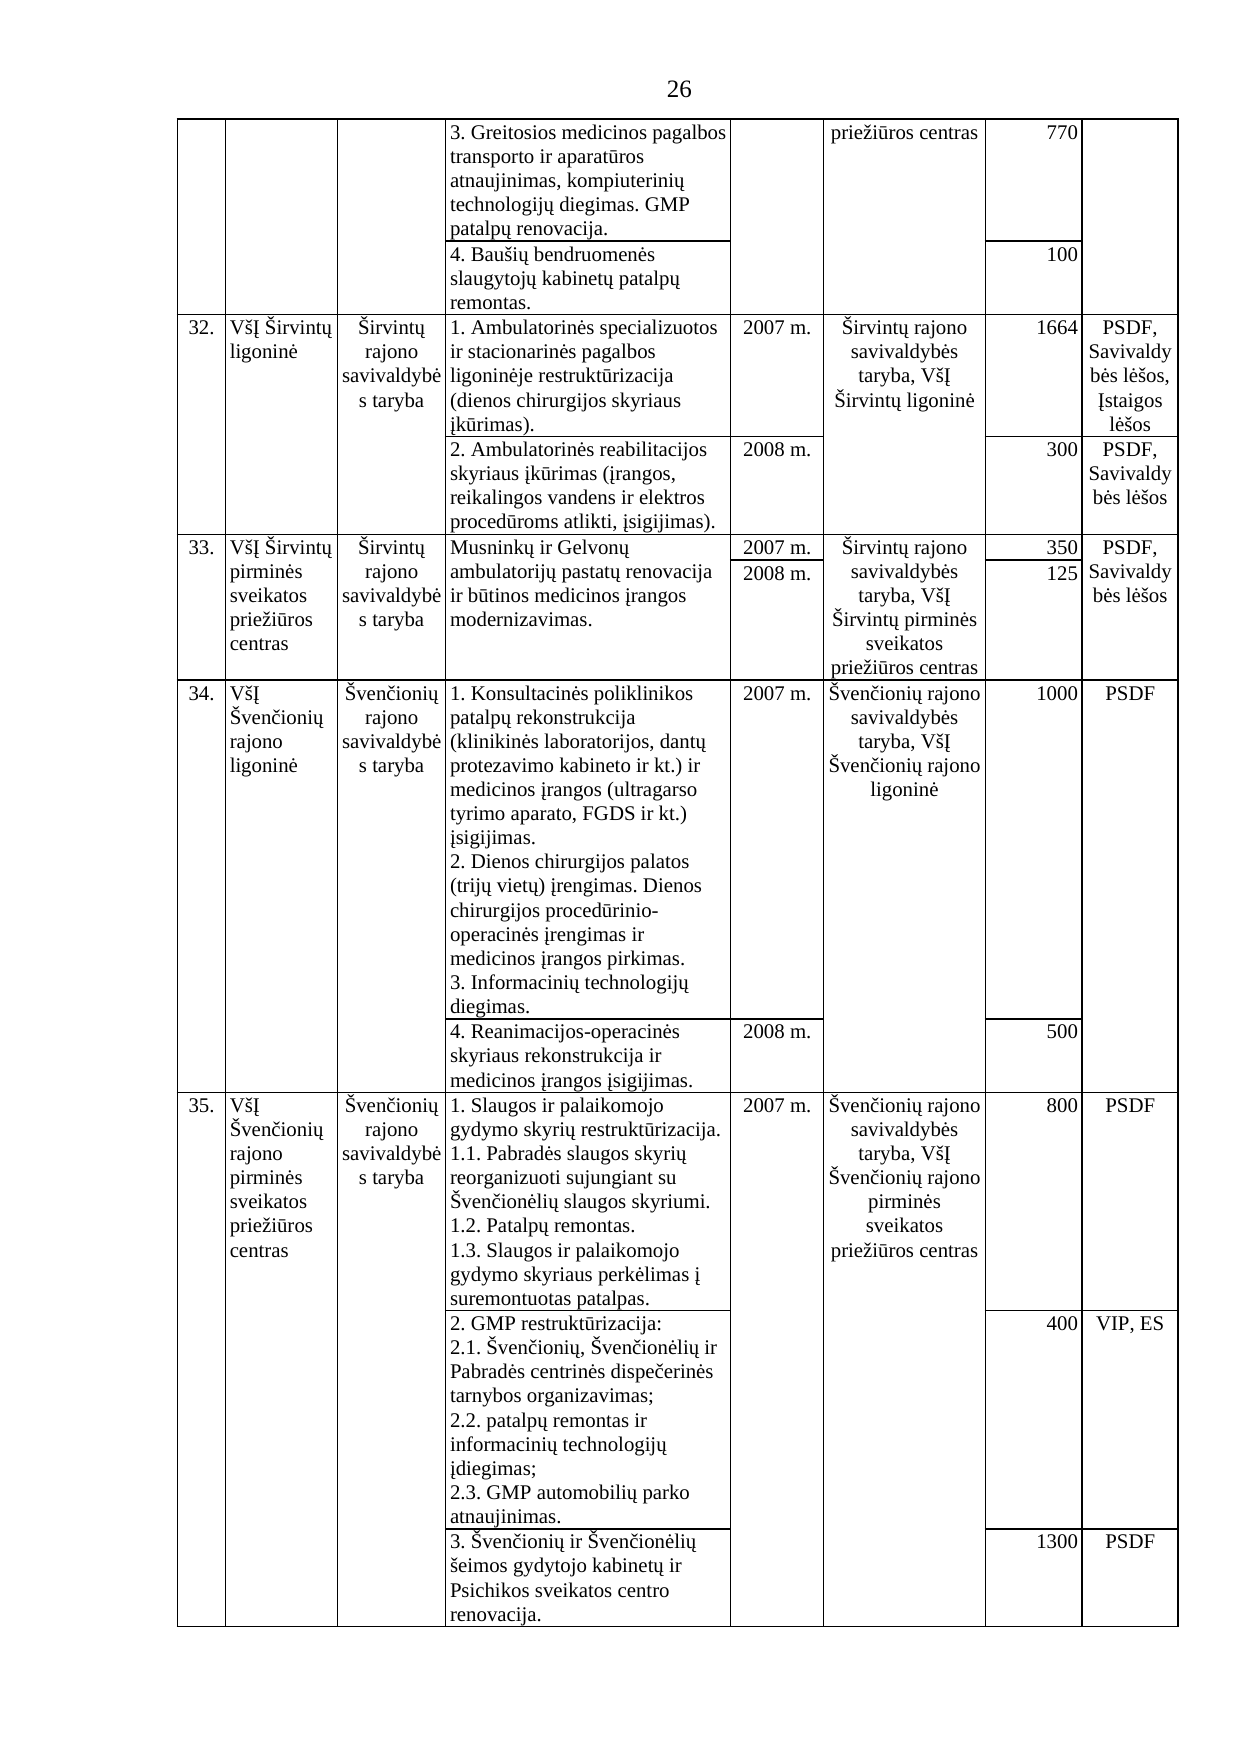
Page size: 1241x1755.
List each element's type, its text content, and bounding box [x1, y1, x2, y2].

table_cell 2008 m. [731, 437, 823, 533]
table_cell Švenčionių rajono savivaldybės taryba, VšĮ Švenčionių rajono pirminės sveikatos priežiūros centras [824, 1093, 985, 1626]
table_cell 3. Švenčionių ir Švenčionėlių šeimos gydytojo kabinetų ir Psichikos sveikatos centro renovacija. [446, 1530, 730, 1626]
table_cell 400 [986, 1311, 1081, 1528]
table_cell 4. Baušių bendruomenės slaugytojų kabinetų patalpų remontas. [446, 242, 730, 314]
table_cell 125 [986, 561, 1081, 679]
table_cell [824, 436, 985, 533]
table_cell Švenčionių rajono savivaldybės taryba [338, 1093, 445, 1626]
table_cell 800 [986, 1093, 1081, 1310]
table_cell [1179, 118, 1185, 240]
table_cell 1300 [986, 1530, 1081, 1626]
table_cell 34. [178, 681, 225, 1092]
table_cell 2007 m. [731, 315, 823, 436]
table_cell [1179, 1310, 1185, 1528]
table_cell PSDF [1083, 1530, 1177, 1626]
table_cell Širvintų rajono savivaldybės taryba, VšĮ Širvintų ligoninė [824, 315, 985, 436]
table_cell PSDF [1083, 1093, 1177, 1310]
table_cell 3. Greitosios medicinos pagalbos transporto ir aparatūros atnaujinimas, kompiuterinių technologijų diegimas. GMP patalpų renovacija. [446, 120, 730, 240]
table_cell 1664 [986, 315, 1081, 436]
table_cell [1179, 436, 1185, 533]
table_cell 2. Ambulatorinės reabilitacijos skyriaus įkūrimas (įrangos, reikalingos vandens ir elektros procedūroms atlikti, įsigijimas). [446, 437, 730, 533]
table_cell Širvintų rajono savivaldybės taryba, VšĮ Širvintų pirminės sveikatos priežiūros centras [824, 535, 985, 679]
table_cell [1179, 534, 1185, 559]
table_cell 350 [986, 535, 1081, 559]
table_cell Švenčionių rajono savivaldybės taryba [338, 681, 445, 1092]
table_cell VšĮ Širvintų pirminės sveikatos priežiūros centras [226, 535, 337, 679]
table_cell 2007 m. [731, 1093, 823, 1626]
table_cell 1. Konsultacinės poliklinikos patalpų rekonstrukcija (klinikinės laboratorijos, dantų protezavimo kabineto ir kt.) ir medicinos įrangos (ultragarso tyrimo aparato, FGDS ir kt.) įsigijimas. 2. Dienos chirurgijos palatos (trijų vietų) įrengimas. Dienos chirurgijos procedūrinio-operacinės įrengimas ir medicinos įrangos pirkimas. 3. Informacinių technologijų diegimas. [446, 681, 730, 1018]
table_cell 1000 [986, 681, 1081, 1018]
table_cell 2. GMP restruktūrizacija: 2.1. Švenčionių, Švenčionėlių ir Pabradės centrinės dispečerinės tarnybos organizavimas; 2.2. patalpų remontas ir informacinių technologijų įdiegimas; 2.3. GMP automobilių parko atnaujinimas. [446, 1311, 730, 1528]
table_cell [338, 120, 445, 314]
table_cell 35. [178, 1093, 225, 1626]
table_cell [338, 436, 445, 533]
table_cell PSDF, Savivaldybės lėšos [1083, 535, 1177, 679]
table_cell PSDF, Savivaldybės lėšos, Įstaigos lėšos [1083, 315, 1177, 436]
table_cell Musninkų ir Gelvonų ambulatorijų pastatų renovacija ir būtinos medicinos įrangos modernizavimas. [446, 535, 730, 679]
table_cell 2008 m. [731, 561, 823, 679]
table_cell 33. [178, 535, 225, 679]
table_cell [178, 120, 225, 314]
table_cell 1. Ambulatorinės specializuotos ir stacionarinės pagalbos ligoninėje restruktūrizacija (dienos chirurgijos skyriaus įkūrimas). [446, 315, 730, 436]
table_cell VšĮ Švenčionių rajono pirminės sveikatos priežiūros centras [226, 1093, 337, 1626]
table_cell [1179, 1092, 1185, 1310]
table_cell [1179, 559, 1185, 679]
table_cell 1. Slaugos ir palaikomojo gydymo skyrių restruktūrizacija. 1.1. Pabradės slaugos skyrių reorganizuoti sujungiant su Švenčionėlių slaugos skyriumi. 1.2. Patalpų remontas. 1.3. Slaugos ir palaikomojo gydymo skyriaus perkėlimas į suremontuotas patalpas. [446, 1093, 730, 1310]
table_cell 2007 m. [731, 681, 823, 1018]
table_cell [1179, 679, 1185, 1018]
table_cell Širvintų rajono savivaldybės taryba [338, 535, 445, 679]
table_cell VšĮ Širvintų ligoninė [226, 315, 337, 436]
table_cell 300 [986, 437, 1081, 533]
table_cell [1179, 1018, 1185, 1092]
table_cell [1179, 240, 1185, 314]
table_cell 770 [986, 120, 1081, 240]
table_cell 2007 m. [731, 535, 823, 559]
table_cell [226, 436, 337, 533]
table_cell 4. Reanimacijos-operacinės skyriaus rekonstrukcija ir medicinos įrangos įsigijimas. [446, 1020, 730, 1092]
table_cell 500 [986, 1020, 1081, 1092]
table_cell VIP, ES [1083, 1311, 1177, 1528]
table_cell [731, 120, 823, 314]
table_cell priežiūros centras [824, 120, 985, 314]
table_cell [178, 436, 225, 533]
table_cell [226, 120, 337, 314]
table_cell 32. [178, 315, 225, 436]
table_cell Širvintų rajono savivaldybės taryba [338, 315, 445, 436]
table_cell Švenčionių rajono savivaldybės taryba, VšĮ Švenčionių rajono ligoninė [824, 681, 985, 1092]
table_cell PSDF [1083, 681, 1177, 1092]
table_cell 100 [986, 242, 1081, 314]
table_cell [1179, 1528, 1185, 1626]
table_cell [1179, 314, 1185, 436]
table_cell 2008 m. [731, 1020, 823, 1092]
table_cell PSDF, Savivaldybės lėšos [1083, 437, 1177, 533]
table_cell VšĮ Švenčionių rajono ligoninė [226, 681, 337, 1092]
table_cell [1083, 120, 1177, 314]
